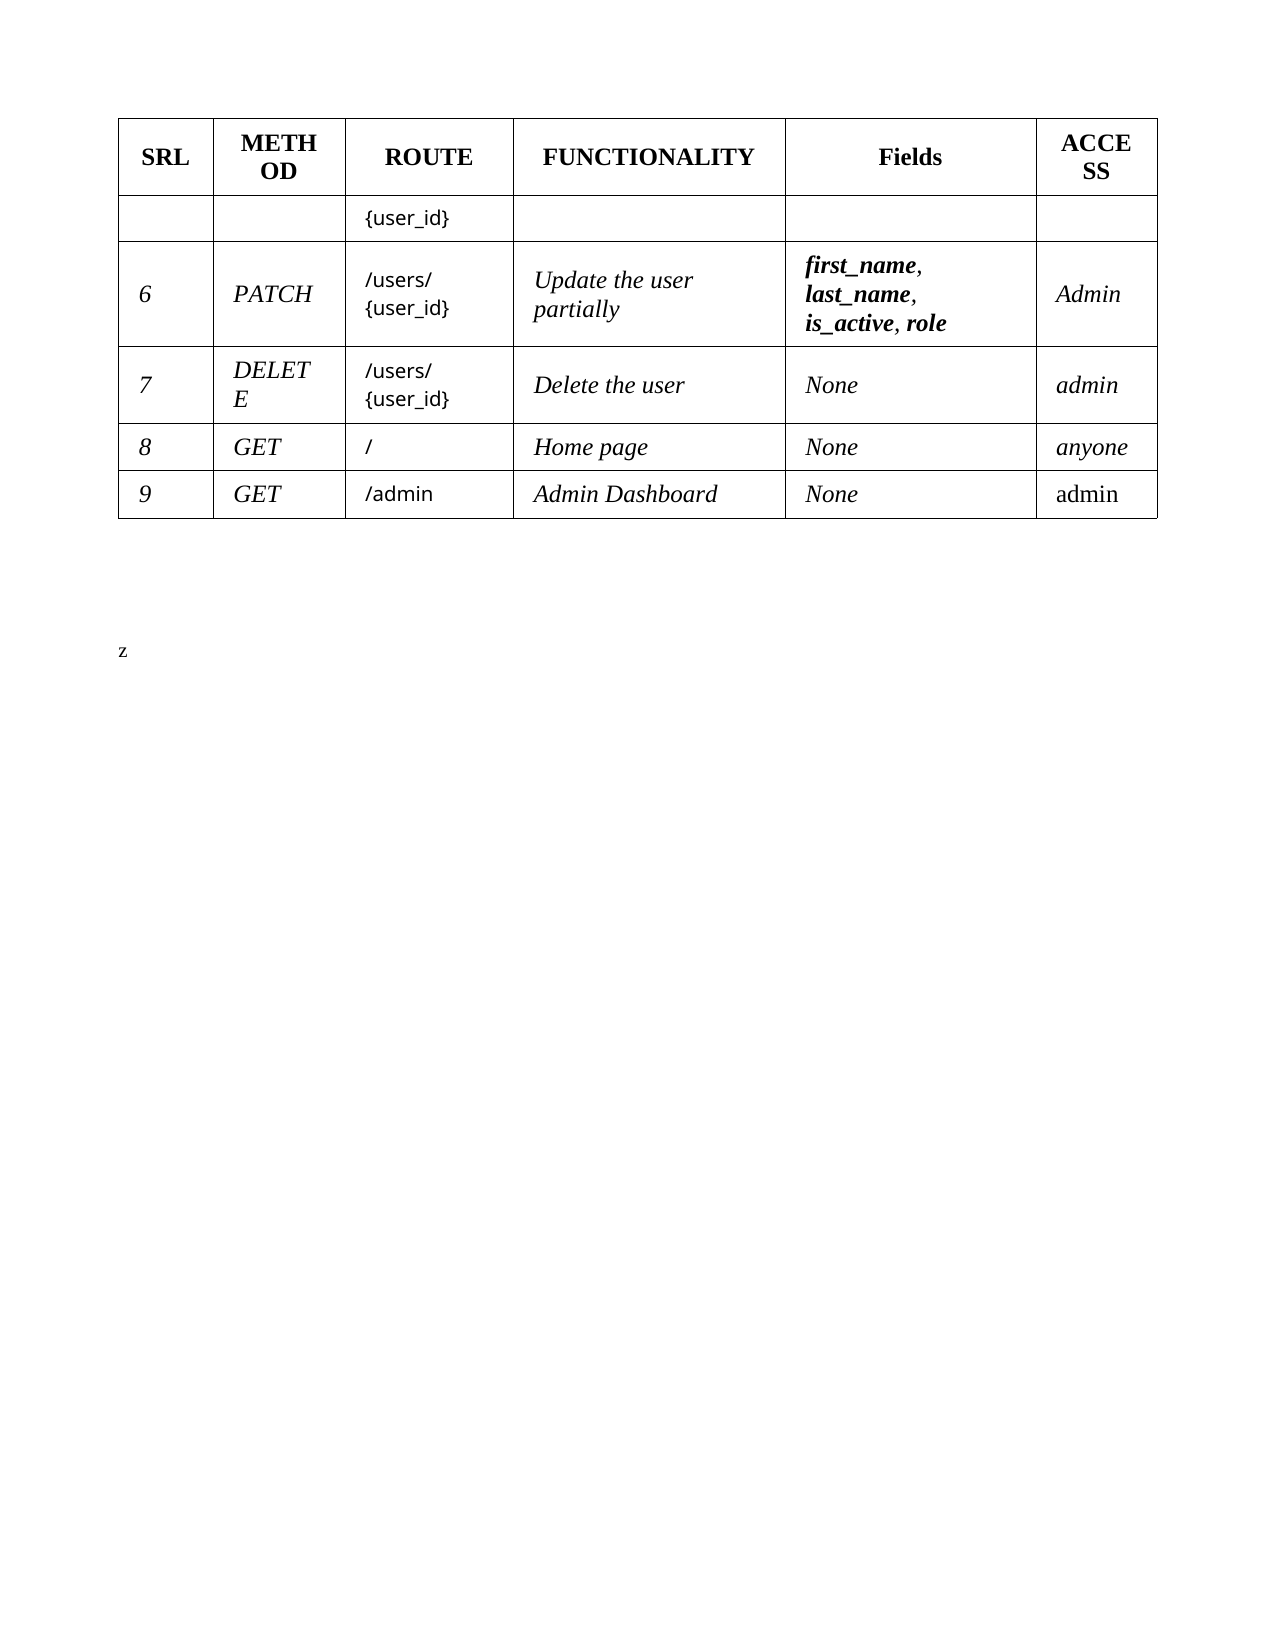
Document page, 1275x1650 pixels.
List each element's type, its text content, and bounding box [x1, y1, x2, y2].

table_cell None [786, 471, 1036, 518]
table_cell None [786, 347, 1036, 422]
table_cell None [786, 424, 1036, 470]
table_header SRL [119, 119, 213, 194]
table_header ACCESS [1037, 119, 1157, 194]
table_cell Admin [1037, 242, 1157, 346]
table_cell anyone [1037, 424, 1157, 470]
table_header ROUTE [346, 119, 513, 194]
table_cell admin [1037, 347, 1157, 422]
table_cell GET [214, 424, 345, 470]
table_cell GET [214, 471, 345, 518]
table_cell 7 [119, 347, 213, 422]
table_header METHOD [214, 119, 345, 194]
table_cell /users/{user_id} [346, 347, 513, 422]
table_cell / [346, 424, 513, 470]
table_cell DELETE [214, 347, 345, 422]
table_header Fields [786, 119, 1036, 194]
table_cell Home page [514, 424, 785, 470]
table_cell 9 [119, 471, 213, 518]
table_cell 8 [119, 424, 213, 470]
table_cell 6 [119, 242, 213, 346]
table_cell admin [1037, 471, 1157, 518]
table_cell PATCH [214, 242, 345, 346]
table_cell [1037, 196, 1157, 241]
table_cell [514, 196, 785, 241]
table_cell {user_id} [346, 196, 513, 241]
table_cell Admin Dashboard [514, 471, 785, 518]
table_cell first_name, last_name, is_active, role [786, 242, 1036, 346]
table_cell /users/{user_id} [346, 242, 513, 346]
table_cell Delete the user [514, 347, 785, 422]
table_cell Update the user partially [514, 242, 785, 346]
table_cell [786, 196, 1036, 241]
table_header FUNCTIONALITY [514, 119, 785, 194]
table_cell [214, 196, 345, 241]
table_cell [119, 196, 213, 241]
text z [118, 638, 1157, 662]
table_cell /admin [346, 471, 513, 518]
